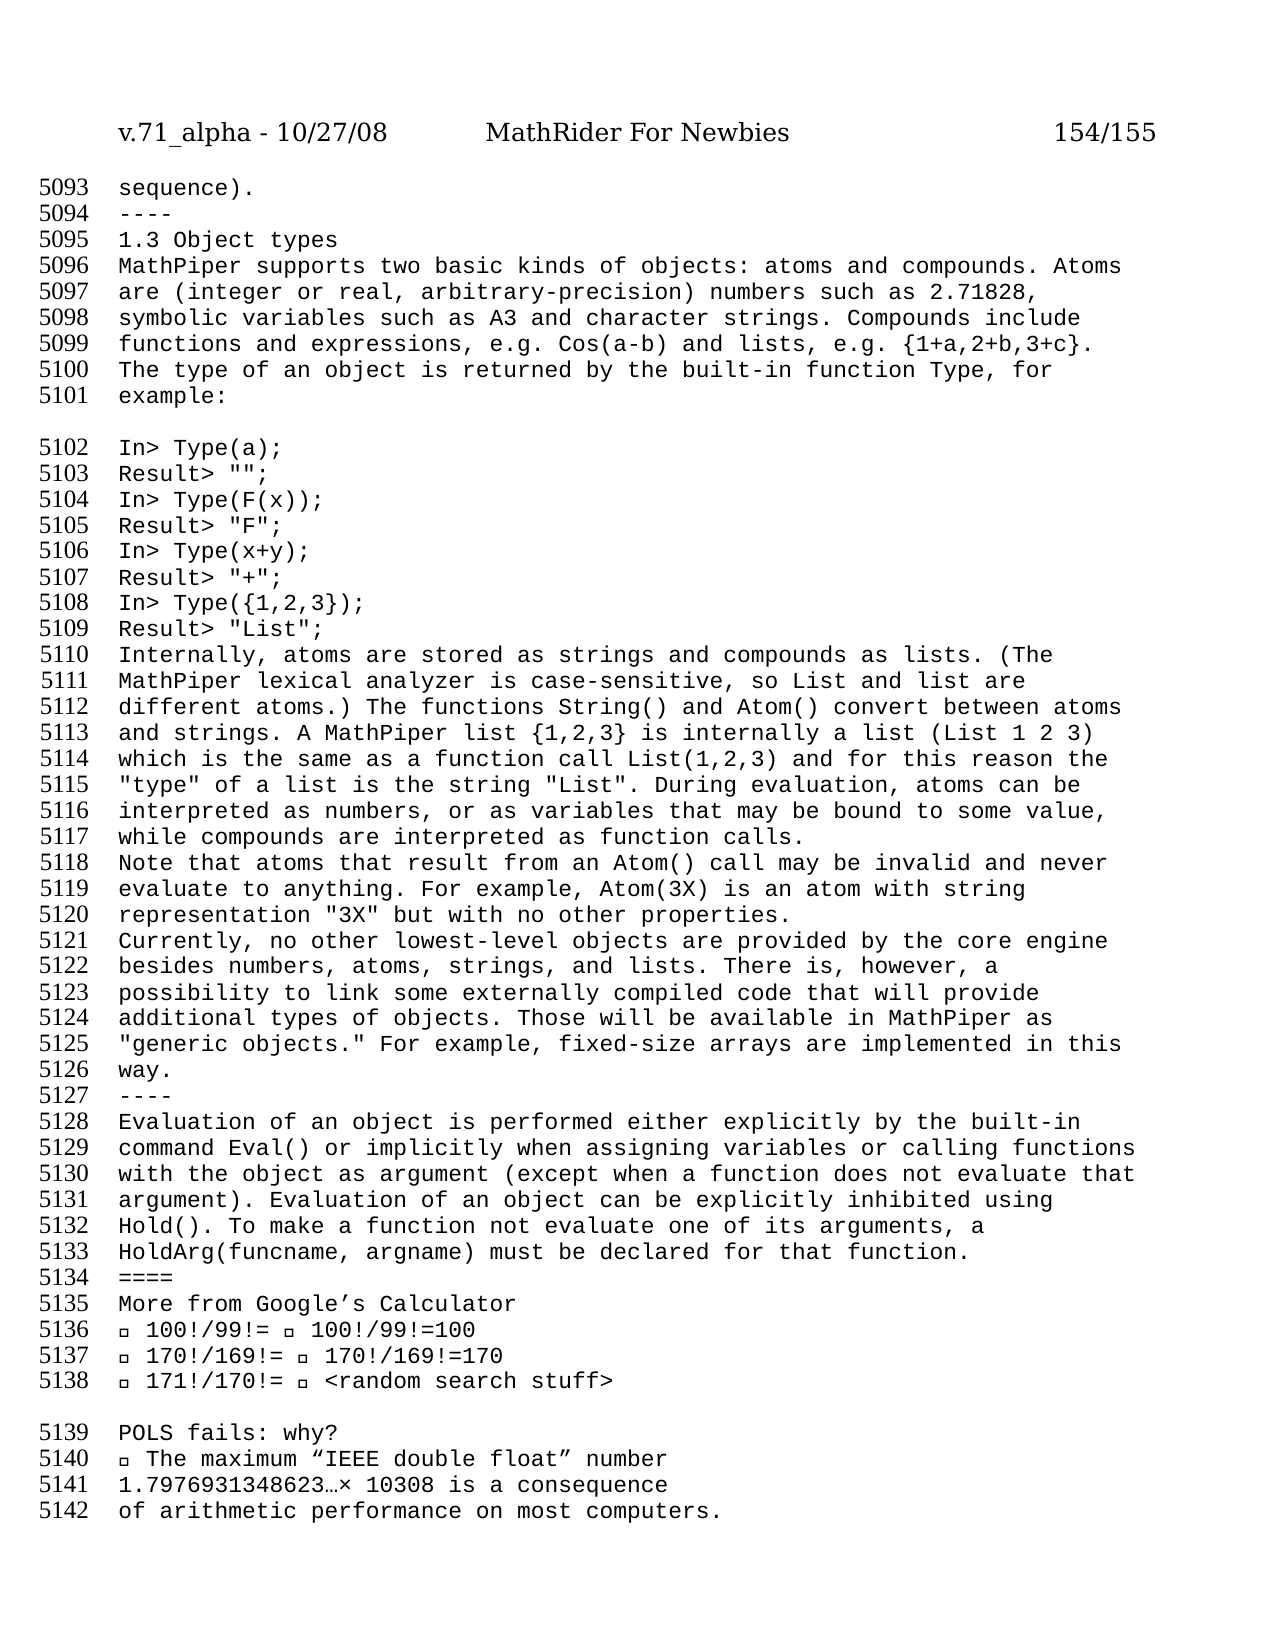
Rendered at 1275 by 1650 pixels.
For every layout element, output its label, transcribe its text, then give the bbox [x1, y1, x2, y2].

text MathPiper supports two basic kinds of objects: atoms and compounds. Atoms are (integer or real, arbitrary-precision) numbers such as 2.71828, symbolic variables such as A3 and character strings. Compounds include functions and expressions, e.g. Cos(a-b) and lists, e.g. {1+a,2+b,3+c}. [118, 254, 1157, 358]
text 1.3 Object types [118, 229, 1157, 254]
text of arithmetic performance on most computers. [118, 1499, 1157, 1526]
text 􀂄 171!/170!= 􀂄 <random search stuff> [118, 1370, 1157, 1396]
text The type of an object is returned by the built-in function Type, for example: [118, 358, 1157, 410]
text Note that atoms that result from an Atom() call may be invalid and never evaluate to anything. For example, Atom(3X) is an atom with string representation "3X" but with no other properties. [118, 851, 1157, 929]
text Result> "List"; [118, 618, 1157, 644]
text Internally, atoms are stored as strings and compounds as lists. (The MathPiper lexical analyzer is case-sensitive, so List and list are different atoms.) The functions String() and Atom() convert between atoms and strings. A MathPiper list {1,2,3} is internally a list (List 1 2 3) which is the same as a function call List(1,2,3) and for this reason the "type" of a list is the string "List". During evaluation, atoms can be interpreted as numbers, or as variables that may be bound to some value, while compounds are interpreted as function calls. [118, 644, 1157, 851]
text ---- [118, 1084, 1157, 1111]
text Result> "F"; [118, 514, 1157, 540]
text In> Type(a); [118, 436, 1157, 462]
text 􀂄 100!/99!= 􀂄 100!/99!=100 [118, 1318, 1157, 1344]
text In> Type({1,2,3}); [118, 592, 1157, 618]
text ==== [118, 1266, 1157, 1292]
text Evaluation of an object is performed either explicitly by the built-in command Eval() or implicitly when assigning variables or calling functions with the object as argument (except when a function does not evaluate that argument). Evaluation of an object can be explicitly inhibited using Hold(). To make a function not evaluate one of its arguments, a HoldArg(funcname, argname) must be declared for that function. [118, 1111, 1157, 1266]
text ---- [118, 203, 1157, 229]
text 1.7976931348623…× 10308 is a consequence [118, 1474, 1157, 1499]
text POLS fails: why? [118, 1422, 1157, 1448]
text In> Type(x+y); [118, 540, 1157, 566]
text 􀂄 The maximum “IEEE double float” number [118, 1448, 1157, 1474]
text More from Google’s Calculator [118, 1292, 1157, 1318]
text In> Type(F(x)); [118, 488, 1157, 514]
text sequence). [118, 177, 1157, 203]
text Result> ""; [118, 462, 1157, 488]
text Currently, no other lowest-level objects are provided by the core engine besides numbers, atoms, strings, and lists. There is, however, a possibility to link some externally compiled code that will provide additional types of objects. Those will be available in MathPiper as "generic objects." For example, fixed-size arrays are implemented in this way. [118, 929, 1157, 1084]
text Result> "+"; [118, 566, 1157, 592]
text 􀂄 170!/169!= 􀂄 170!/169!=170 [118, 1344, 1157, 1370]
